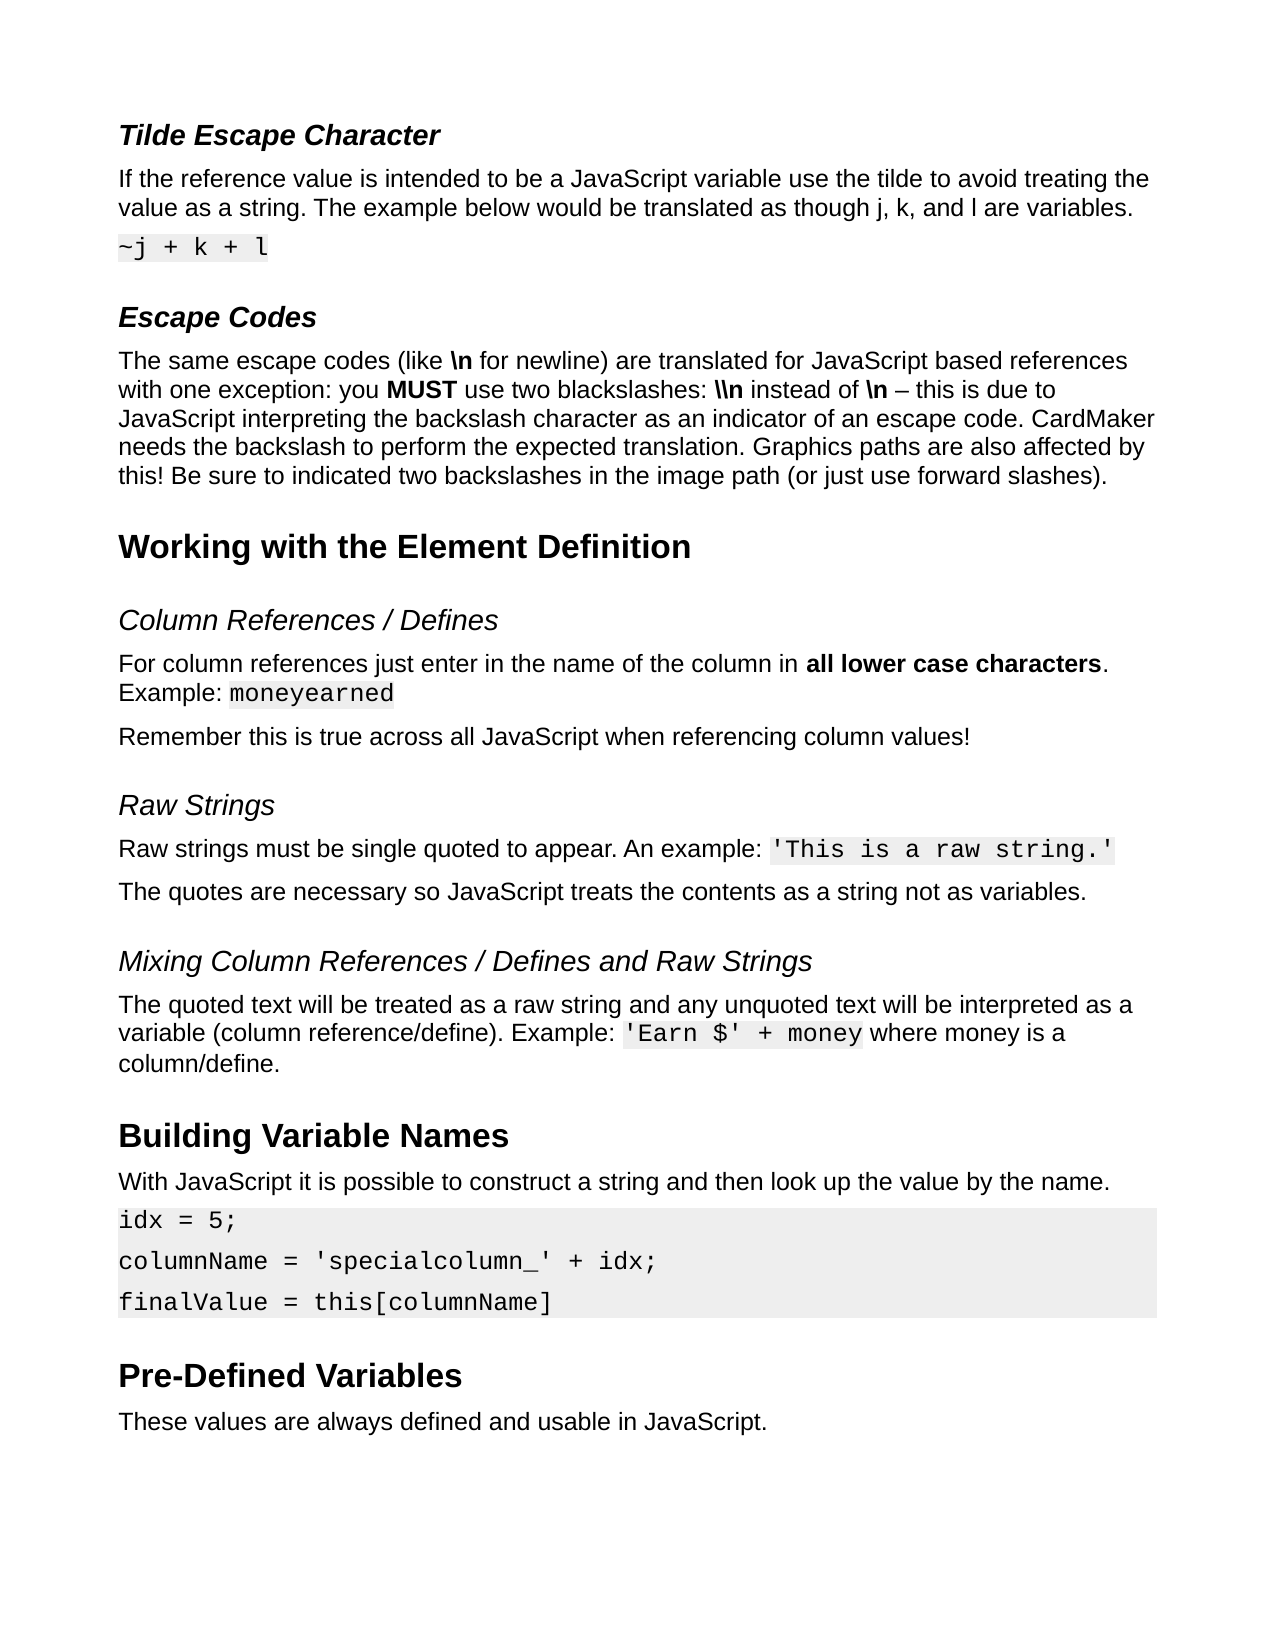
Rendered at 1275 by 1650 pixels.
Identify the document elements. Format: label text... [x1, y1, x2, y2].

text columnName = 'specialcolumn_' + idx; [118, 1249, 1157, 1277]
text finalValue = this[columnName] [118, 1290, 1157, 1318]
text The quotes are necessary so JavaScript treats the contents as a string not as variables. [118, 877, 1157, 906]
text The quoted text will be treated as a raw string and any unquoted text will be interpreted as a variable (column reference/define). Example: 'Earn $' + money where money is a column/define. [118, 990, 1157, 1078]
text Remember this is true across all JavaScript when referencing column values! [118, 722, 1157, 750]
text ~j + k + l [118, 234, 1157, 262]
subtitle Working with the Element Definition [118, 527, 1157, 566]
subtitle Pre-Defined Variables [118, 1356, 1157, 1394]
subtitle Raw Strings [118, 788, 1157, 821]
subtitle Escape Codes [118, 300, 1157, 333]
subtitle Column References / Defines [118, 603, 1157, 637]
subtitle Building Variable Names [118, 1116, 1157, 1154]
subtitle Tilde Escape Character [118, 118, 1157, 152]
text idx = 5; [118, 1208, 1157, 1236]
text Raw strings must be single quoted to appear. An example: 'This is a raw string.' [118, 834, 1157, 865]
subtitle Mixing Column References / Defines and Raw Strings [118, 944, 1157, 977]
text With JavaScript it is possible to construct a string and then look up the value by the name. [118, 1167, 1157, 1196]
text The same escape codes (like \n for newline) are translated for JavaScript based references with one exception: you MUST use two blackslashes: \\n instead of \n – this is due to JavaScript interpreting the backslash character as an indicator of an escape code. CardMaker needs the backslash to perform the expected translation. Graphics paths are also affected by this! Be sure to indicated two backslashes in the image path (or just use forward slashes). [118, 346, 1157, 490]
text For column references just enter in the name of the column in all lower case characters. Example: moneyearned [118, 649, 1157, 709]
text These values are always defined and usable in JavaScript. [118, 1407, 1157, 1435]
text If the reference value is intended to be a JavaScript variable use the tilde to avoid treating the value as a string. The example below would be translated as though j, k, and l are variables. [118, 164, 1157, 222]
